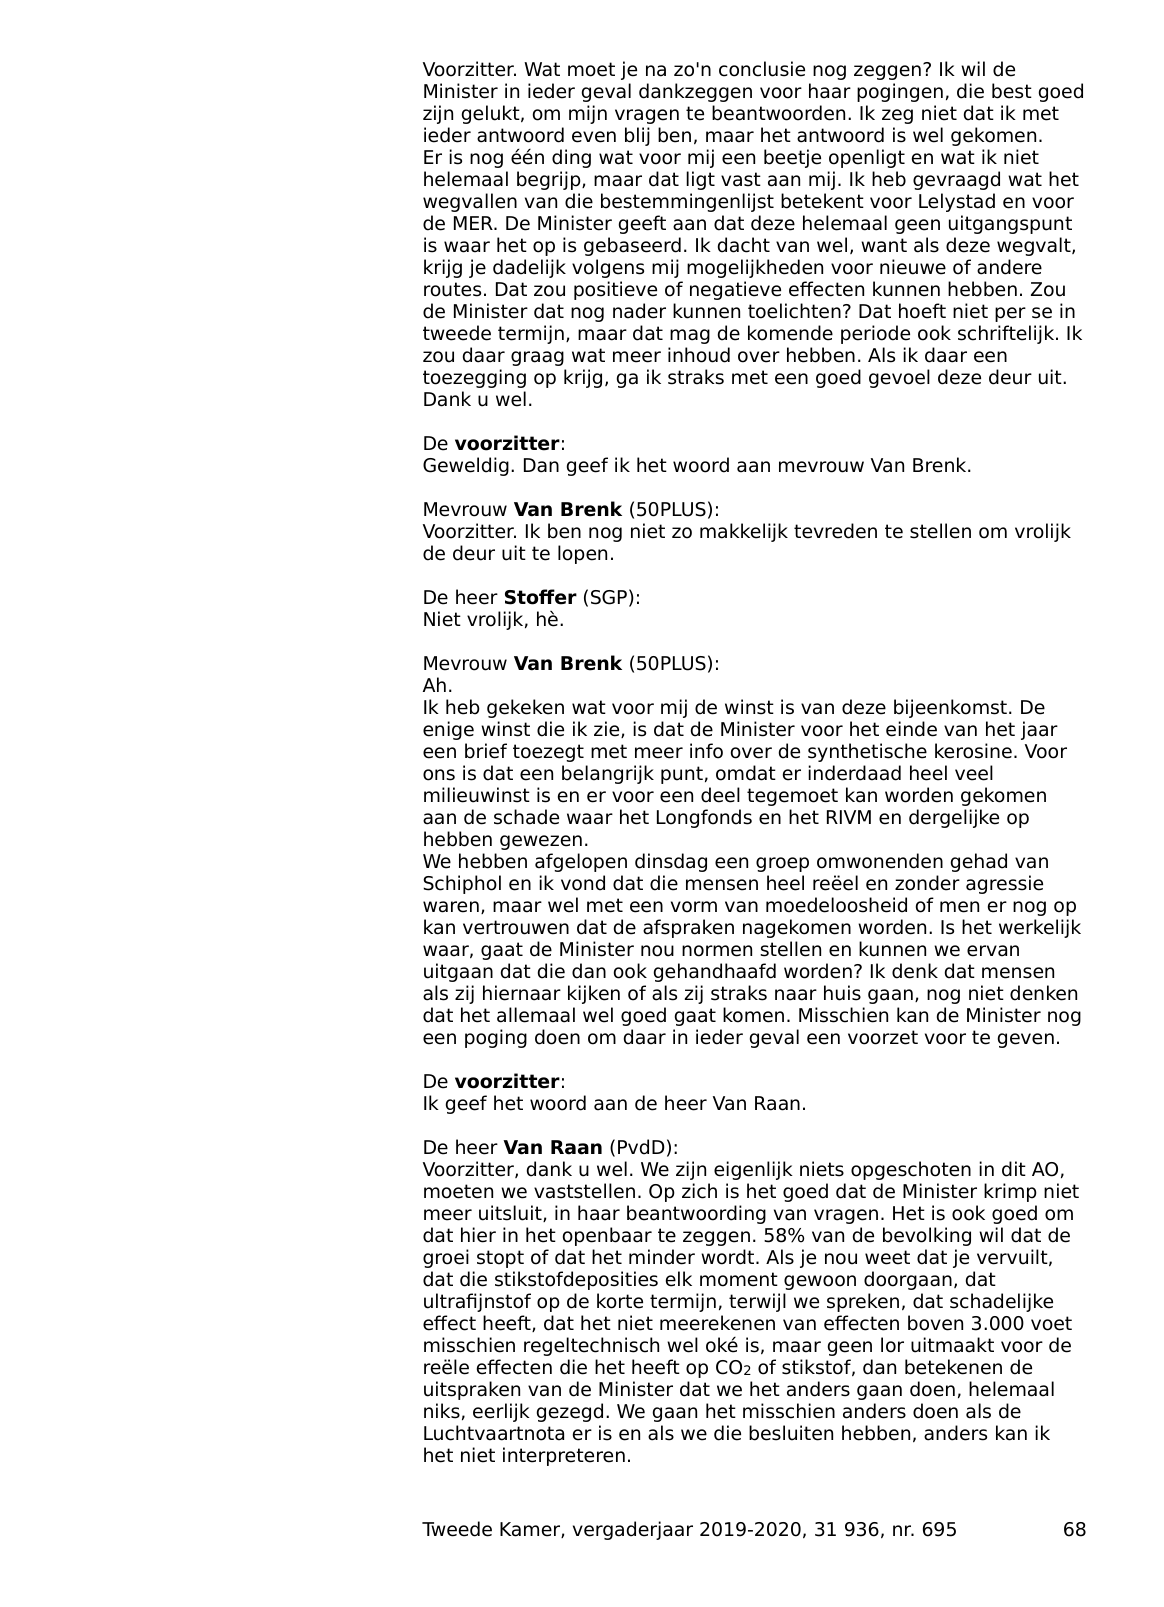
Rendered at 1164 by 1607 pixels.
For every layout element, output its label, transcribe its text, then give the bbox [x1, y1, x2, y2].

text Voorzitter. Ik ben nog niet zo makkelijk tevreden te stellen om vrolijk de deur uit te lopen. [422, 521, 1087, 565]
text Ik geef het woord aan de heer Van Raan. [422, 1093, 1087, 1115]
text Geweldig. Dan geef ik het woord aan mevrouw Van Brenk. [422, 455, 1087, 477]
text Ik heb gekeken wat voor mij de winst is van deze bijeenkomst. De enige winst die ik zie, is dat de Minister voor het einde van het jaar een brief toezegt met meer info over de synthetische kerosine. Voor ons is dat een belangrijk punt, omdat er inderdaad heel veel milieuwinst is en er voor een deel tegemoet kan worden gekomen aan de schade waar het Longfonds en het RIVM en dergelijke op hebben gewezen. [422, 697, 1087, 851]
text Voorzitter, dank u wel. We zijn eigenlijk niets opgeschoten in dit AO, moeten we vaststellen. Op zich is het goed dat de Minister krimp niet meer uitsluit, in haar beantwoording van vragen. Het is ook goed om dat hier in het openbaar te zeggen. 58% van de bevolking wil dat de groei stopt of dat het minder wordt. Als je nou weet dat je vervuilt, dat die stikstofdeposities elk moment gewoon doorgaan, dat ultrafijnstof op de korte termijn, terwijl we spreken, dat schadelijke effect heeft, dat het niet meerekenen van effecten boven 3.000 voet misschien regeltechnisch wel oké is, maar geen lor uitmaakt voor de reële effecten die het heeft op CO2 of stikstof, dan betekenen de uitspraken van de Minister dat we het anders gaan doen, helemaal niks, eerlijk gezegd. We gaan het misschien anders doen als de Luchtvaartnota er is en als we die besluiten hebben, anders kan ik het niet interpreteren. [422, 1159, 1087, 1467]
text De heer Stoffer (SGP): [422, 587, 1087, 609]
text De voorzitter: [422, 433, 1087, 455]
text Dank u wel. [422, 389, 1087, 411]
text Mevrouw Van Brenk (50PLUS): [422, 653, 1087, 675]
text Voorzitter. Wat moet je na zo'n conclusie nog zeggen? Ik wil de Minister in ieder geval dankzeggen voor haar pogingen, die best goed zijn gelukt, om mijn vragen te beantwoorden. Ik zeg niet dat ik met ieder antwoord even blij ben, maar het antwoord is wel gekomen. [422, 59, 1087, 147]
text Ah. [422, 675, 1087, 697]
text Mevrouw Van Brenk (50PLUS): [422, 499, 1087, 521]
text De voorzitter: [422, 1071, 1087, 1093]
text Niet vrolijk, hè. [422, 609, 1087, 631]
text Er is nog één ding wat voor mij een beetje openligt en wat ik niet helemaal begrijp, maar dat ligt vast aan mij. Ik heb gevraagd wat het wegvallen van die bestemmingenlijst betekent voor Lelystad en voor de MER. De Minister geeft aan dat deze helemaal geen uitgangspunt is waar het op is gebaseerd. Ik dacht van wel, want als deze wegvalt, krijg je dadelijk volgens mij mogelijkheden voor nieuwe of andere routes. Dat zou positieve of negatieve effecten kunnen hebben. Zou de Minister dat nog nader kunnen toelichten? Dat hoeft niet per se in tweede termijn, maar dat mag de komende periode ook schriftelijk. Ik zou daar graag wat meer inhoud over hebben. Als ik daar een toezegging op krijg, ga ik straks met een goed gevoel deze deur uit. [422, 147, 1087, 389]
text We hebben afgelopen dinsdag een groep omwonenden gehad van Schiphol en ik vond dat die mensen heel reëel en zonder agressie waren, maar wel met een vorm van moedeloosheid of men er nog op kan vertrouwen dat de afspraken nagekomen worden. Is het werkelijk waar, gaat de Minister nou normen stellen en kunnen we ervan uitgaan dat die dan ook gehandhaafd worden? Ik denk dat mensen als zij hiernaar kijken of als zij straks naar huis gaan, nog niet denken dat het allemaal wel goed gaat komen. Misschien kan de Minister nog een poging doen om daar in ieder geval een voorzet voor te geven. [422, 851, 1087, 1049]
text De heer Van Raan (PvdD): [422, 1137, 1087, 1159]
